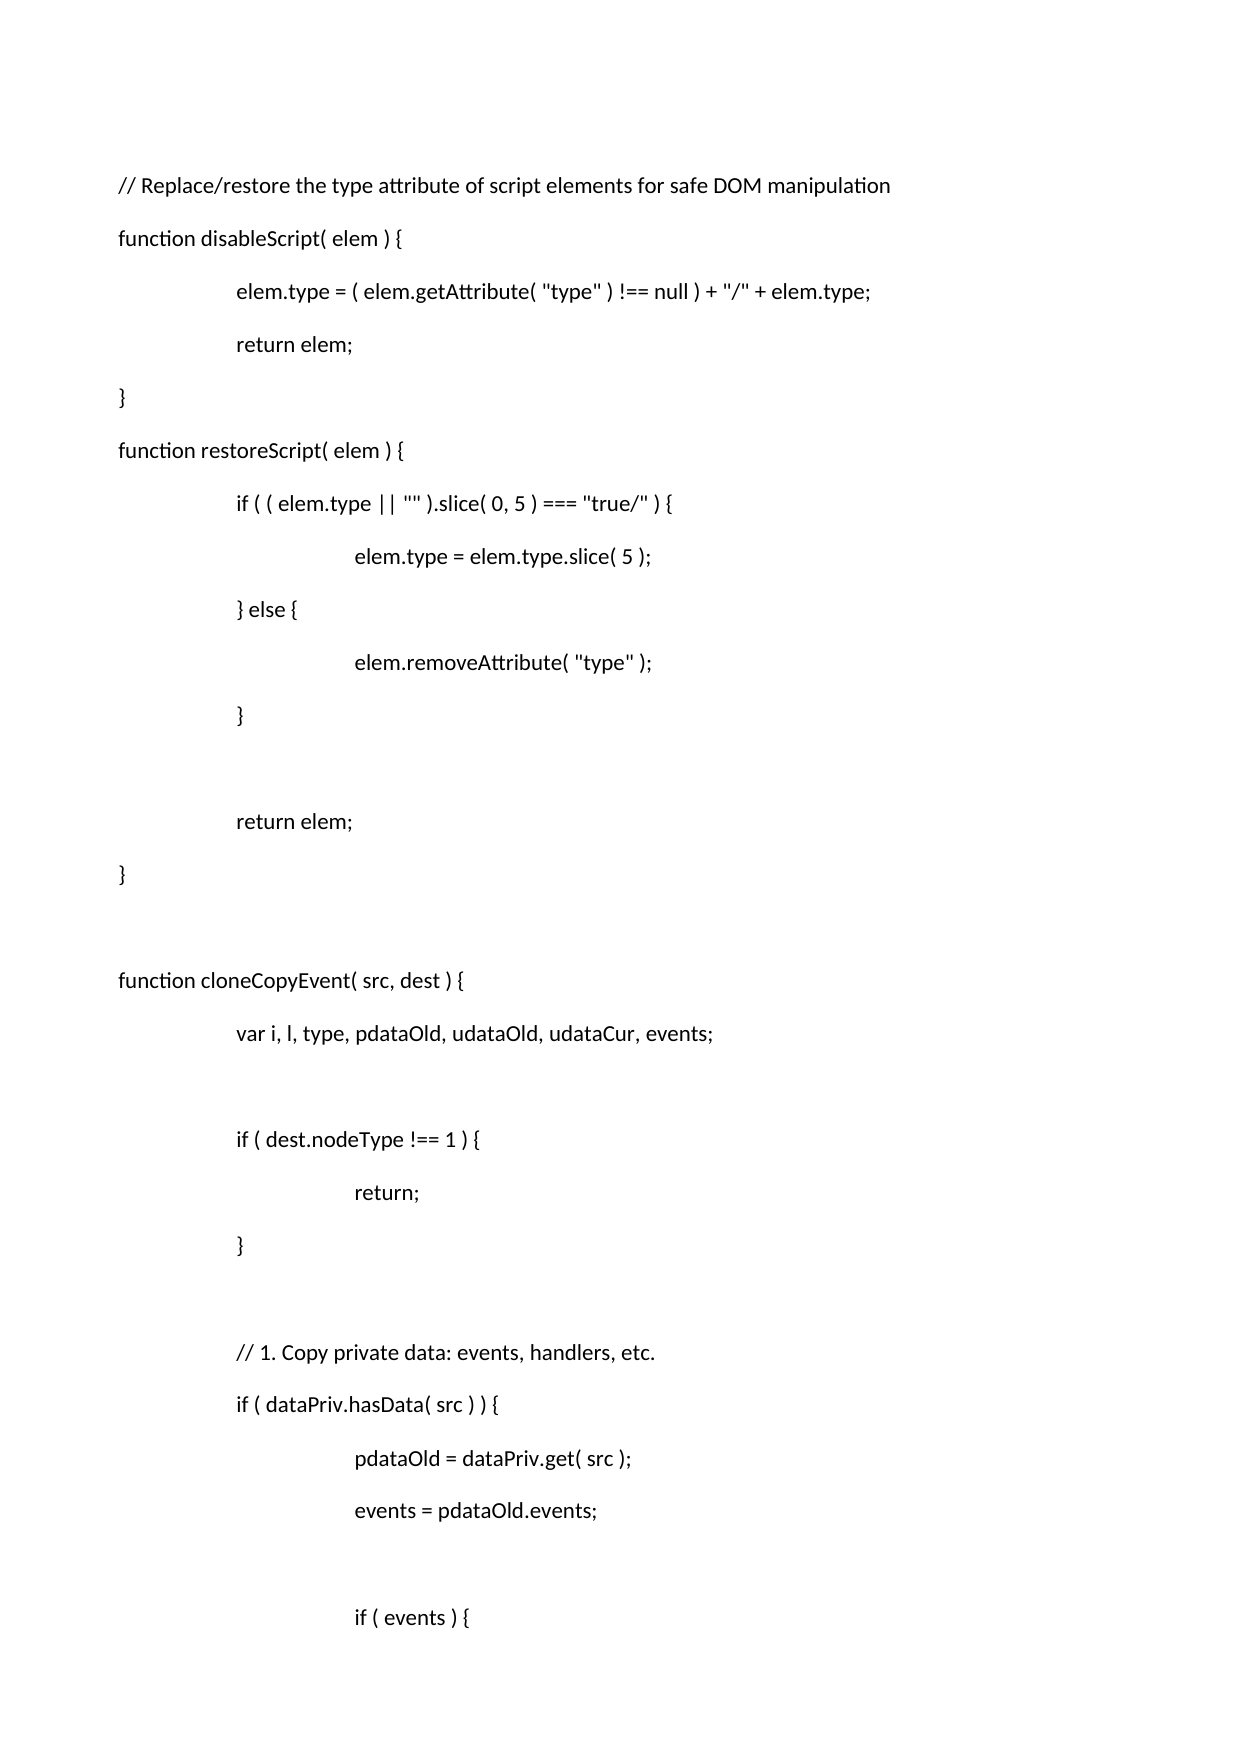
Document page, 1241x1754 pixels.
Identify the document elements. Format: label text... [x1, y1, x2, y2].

text return; [118, 1178, 1122, 1207]
text elem.type = ( elem.getAttribute( "type" ) !== null ) + "/" + elem.type; [118, 277, 1122, 305]
text function disableScript( elem ) { [118, 224, 1122, 252]
text } else { [118, 595, 1122, 623]
text // 1. Copy private data: events, handlers, etc. [118, 1338, 1122, 1366]
text if ( dataPriv.hasData( src ) ) { [118, 1391, 1122, 1419]
text function cloneCopyEvent( src, dest ) { [118, 966, 1122, 994]
text var i, l, type, pdataOld, udataOld, udataCur, events; [118, 1019, 1122, 1047]
text elem.removeAttribute( "type" ); [118, 648, 1122, 676]
text pdataOld = dataPriv.get( src ); [118, 1444, 1122, 1472]
text function restoreScript( elem ) { [118, 436, 1122, 464]
text } [118, 383, 1122, 411]
text elem.type = elem.type.slice( 5 ); [118, 542, 1122, 570]
text } [118, 701, 1122, 729]
text if ( dest.nodeType !== 1 ) { [118, 1126, 1122, 1153]
text if ( events ) { [118, 1603, 1122, 1631]
text return elem; [118, 330, 1122, 358]
text } [118, 1232, 1122, 1259]
text events = pdataOld.events; [118, 1497, 1122, 1525]
text } [118, 860, 1122, 888]
text // Replace/restore the type attribute of script elements for safe DOM manipulation [118, 171, 1122, 199]
text return elem; [118, 807, 1122, 835]
text if ( ( elem.type || "" ).slice( 0, 5 ) === "true/" ) { [118, 489, 1122, 517]
